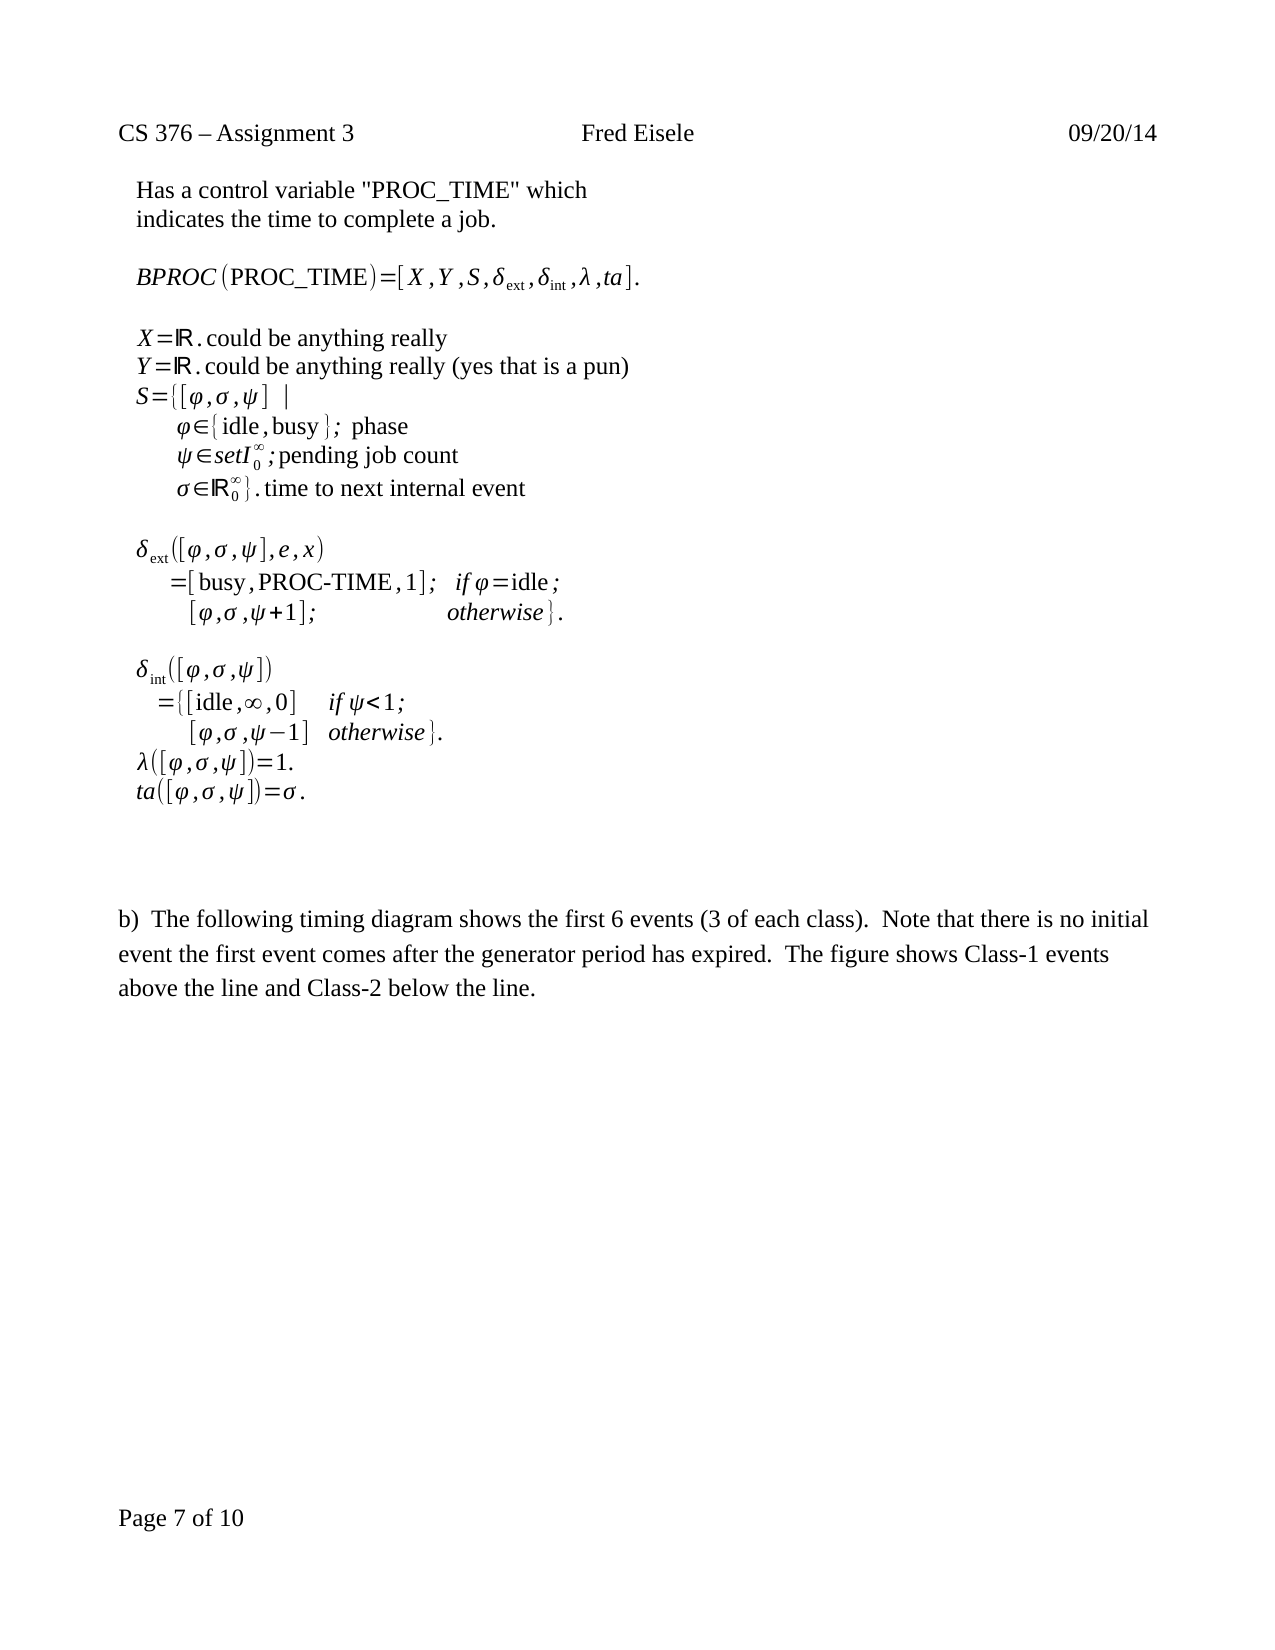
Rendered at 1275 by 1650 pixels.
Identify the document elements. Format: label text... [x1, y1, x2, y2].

text b) The following timing diagram shows the first 6 events (3 of each class). Note that there is no initial event the first event comes after the generator period has expired. The figure shows Class-1 events above the line and Class-2 below the line. [118, 904, 1157, 1002]
